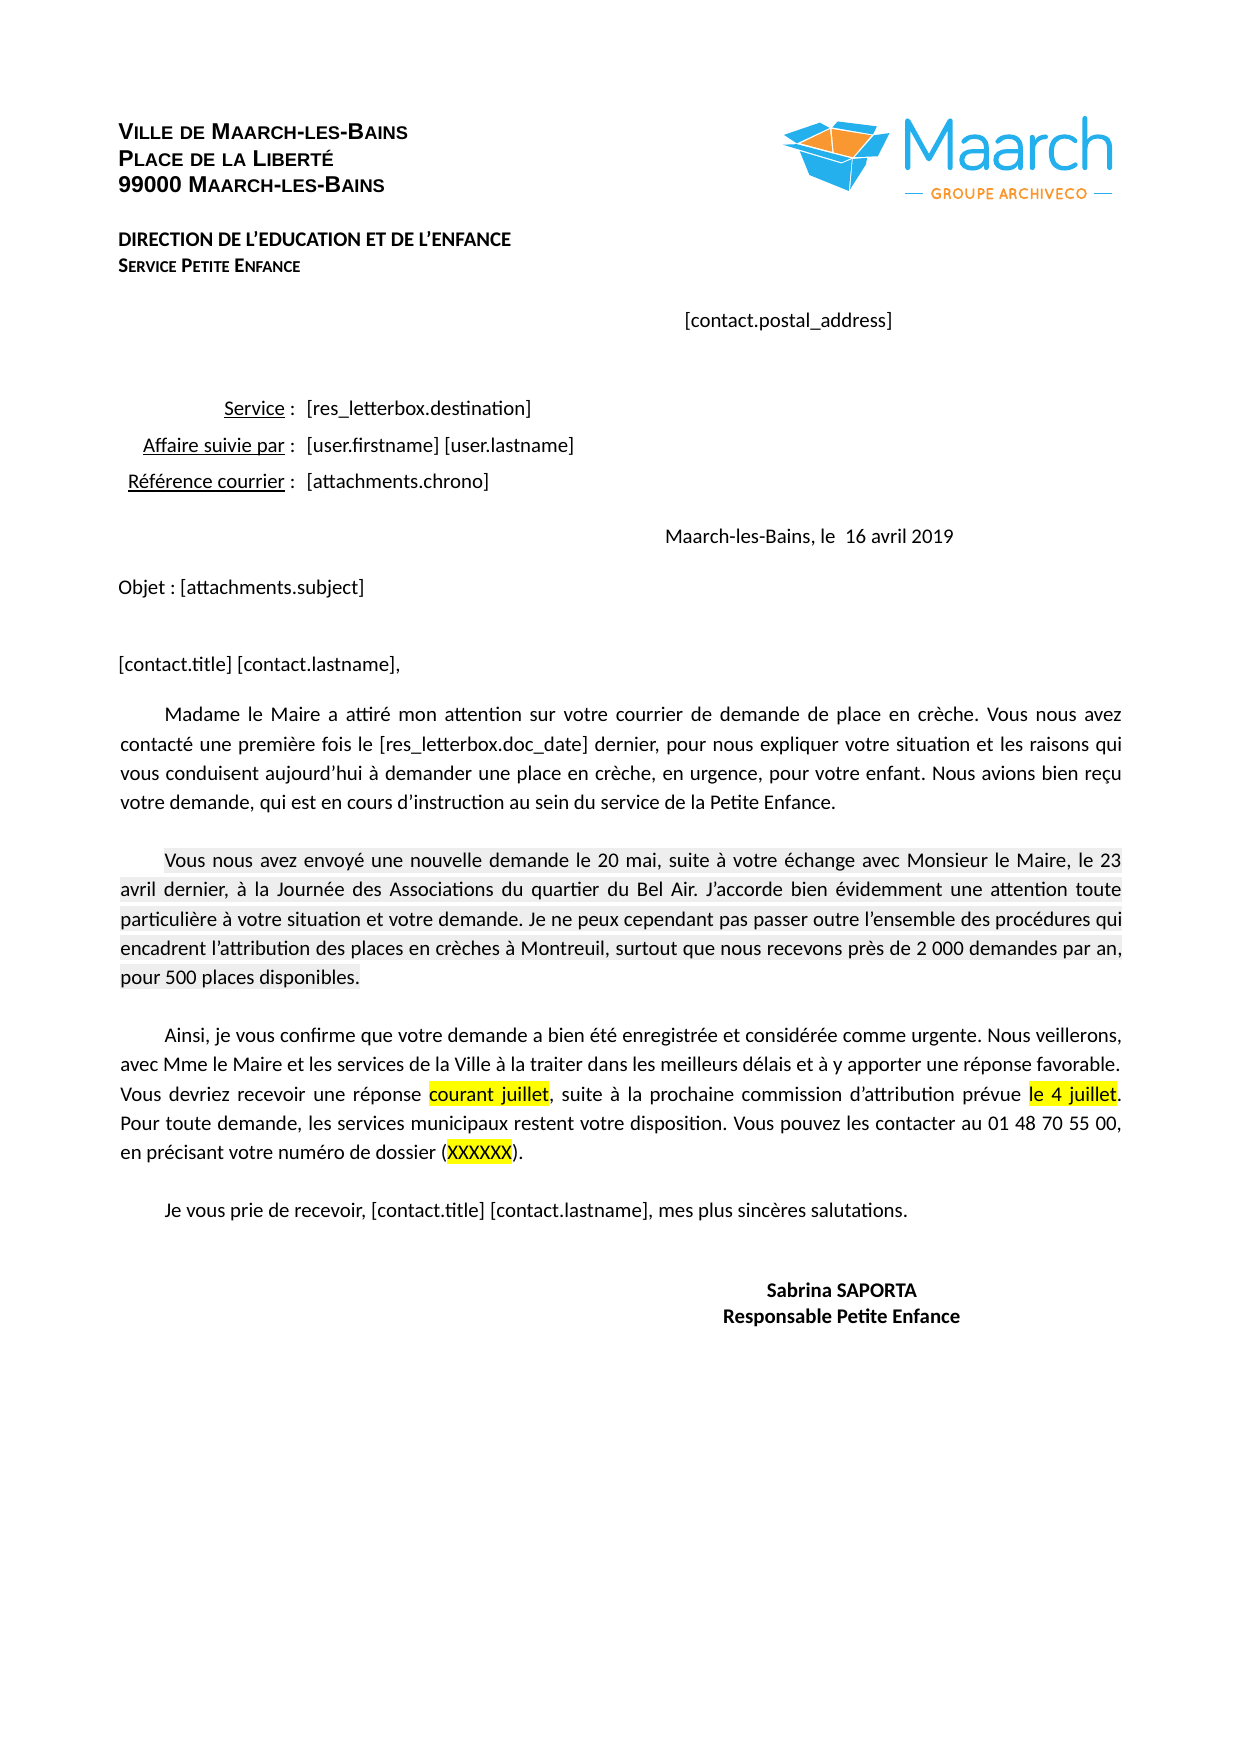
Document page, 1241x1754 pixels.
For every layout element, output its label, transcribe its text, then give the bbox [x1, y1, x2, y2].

text Maarch-les-Bains, le 16 avril 2019 [148, 524, 1122, 549]
text Sabrina SAPORTA [561, 1277, 1122, 1303]
table_header [contact.postal_address] [679, 301, 1217, 338]
text Responsable Petite Enfance [561, 1303, 1122, 1328]
table_cell Référence courrier : [118, 463, 301, 500]
table_cell [user.firstname] [user.lastname] [301, 426, 875, 463]
table_header [res_letterbox.destination] [301, 389, 875, 426]
table_cell [attachments.chrono] [301, 463, 875, 500]
table_header Service : [118, 389, 301, 426]
text Service Petite Enfance [118, 252, 1122, 277]
text Vous nous avez envoyé une nouvelle demande le 20 mai, suite à votre échange avec Monsieur le Maire, le 23 avril dernier, à la Journée des Associations du quartier du Bel Air. J’accorde bien évidemment une attention toute particulière à votre situation et votre demande. Je ne peux cependant pas passer outre l’ensemble des procédures qui encadrent l’attribution des places en crèches à Montreuil, surtout que nous recevons près de 2 000 demandes par an, pour 500 places disponibles. [120, 847, 1122, 989]
text Ainsi, je vous confirme que votre demande a bien été enregistrée et considérée comme urgente. Nous veillerons, avec Mme le Maire et les services de la Ville à la traiter dans les meilleurs délais et à y apporter une réponse favorable. Vous devriez recevoir une réponse courant juillet, suite à la prochaine commission d’attribution prévue le 4 juillet. Pour toute demande, les services municipaux restent votre disposition. Vous pouvez les contacter au 01 48 70 55 00, en précisant votre numéro de dossier (XXXXXX). [120, 1022, 1122, 1164]
text Objet : [attachments.subject] [118, 574, 1122, 600]
text Madame le Maire a attiré mon attention sur votre courrier de demande de place en crèche. Vous nous avez contacté une première fois le [res_letterbox.doc_date] dernier, pour nous expliquer votre situation et les raisons qui vous conduisent aujourd’hui à demander une place en crèche, en urgence, pour votre enfant. Nous avions bien reçu votre demande, qui est en cours d’instruction au sein du service de la Petite Enfance. [120, 702, 1122, 814]
table_cell Affaire suivie par : [118, 426, 301, 463]
text DIRECTION DE L’EDUCATION ET DE L’ENFANCE [118, 227, 1122, 252]
text Je vous prie de recevoir, [contact.title] [contact.lastname], mes plus sincères salutations. [120, 1197, 1122, 1223]
table_header [118, 301, 679, 338]
text [contact.title] [contact.lastname], [118, 651, 1122, 676]
